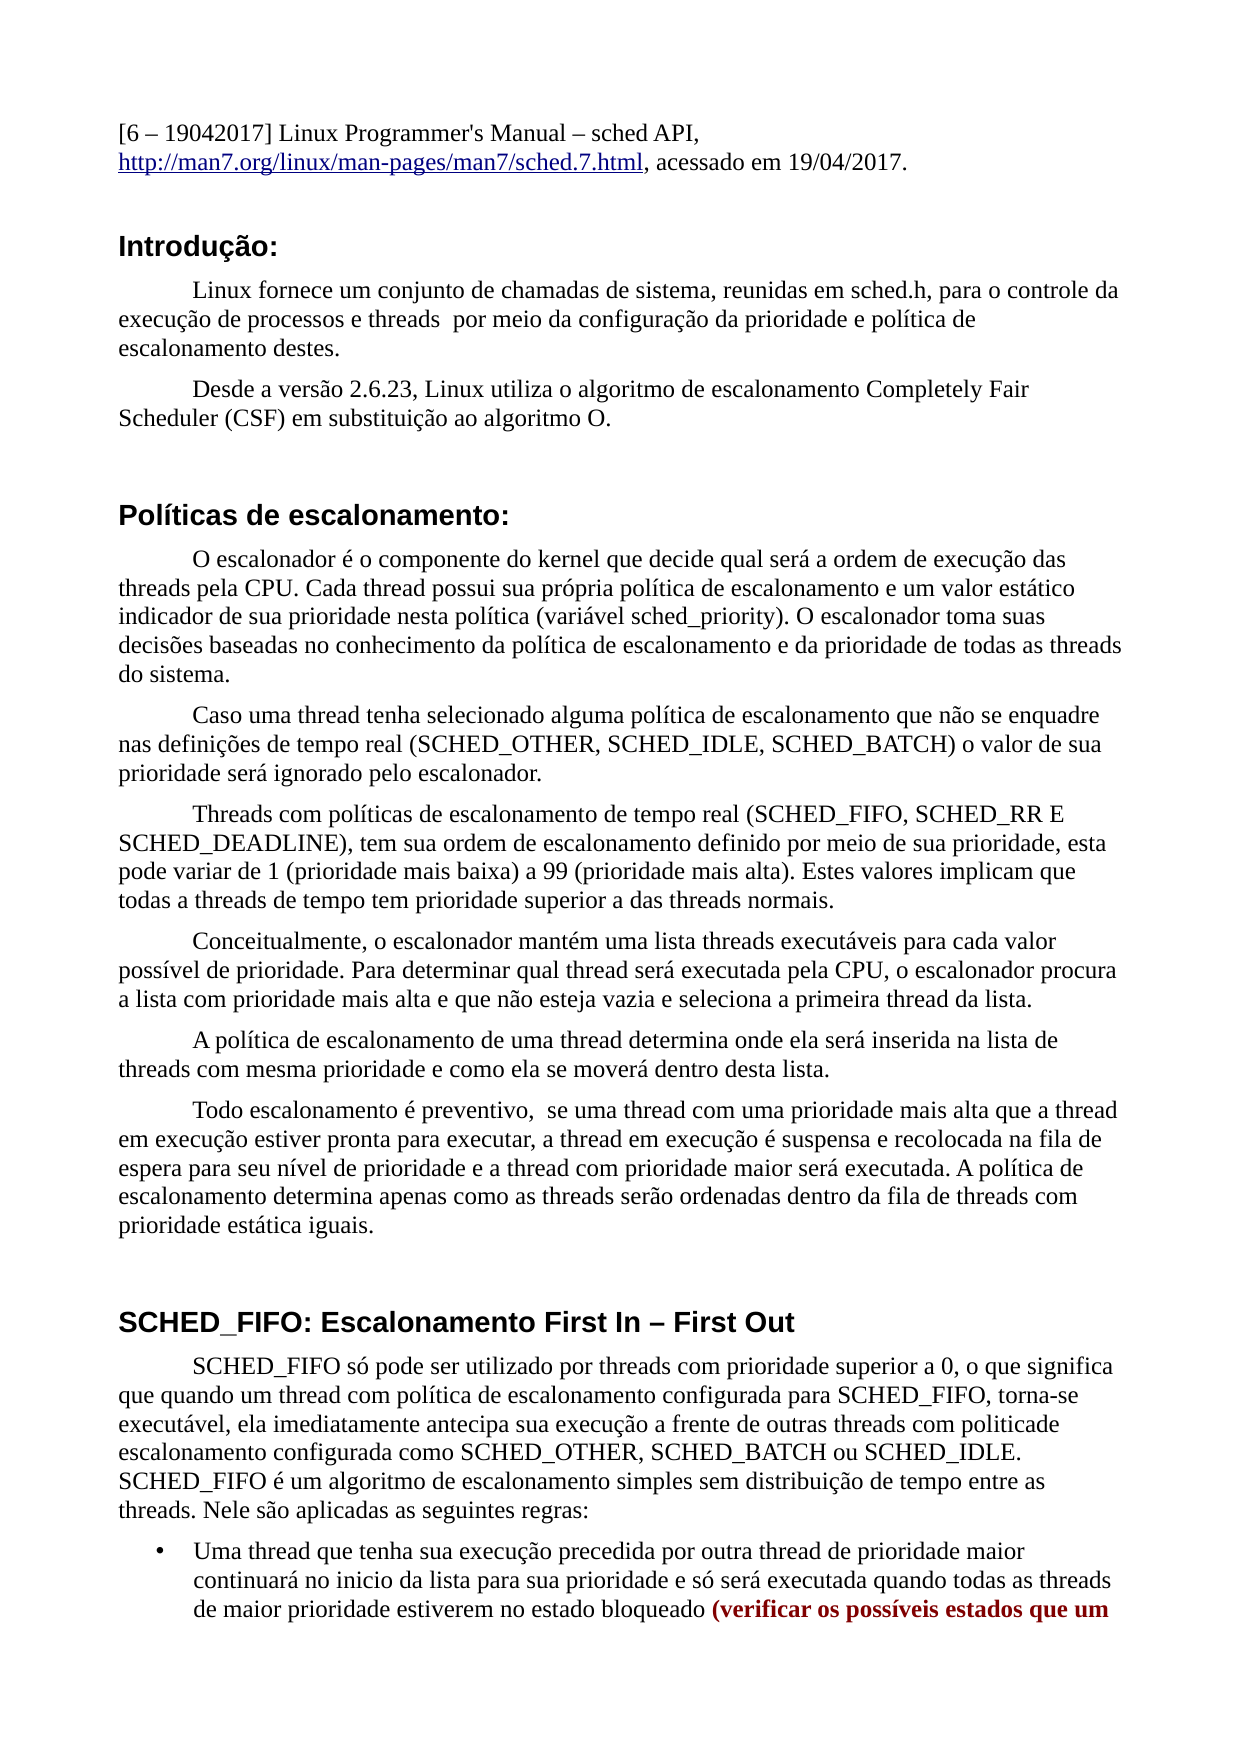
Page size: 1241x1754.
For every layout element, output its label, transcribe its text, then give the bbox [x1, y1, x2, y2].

subtitle SCHED_FIFO: Escalonamento First In – First Out [118, 1305, 1122, 1339]
subtitle Introdução: [118, 229, 1122, 263]
text [6 – 19042017] Linux Programmer's Manual – sched API, http://man7.org/linux/man-pages/man7/sched.7.html, acessado em 19/04/2017. [118, 118, 1122, 176]
text Caso uma thread tenha selecionado alguma política de escalonamento que não se enquadre nas definições de tempo real (SCHED_OTHER, SCHED_IDLE, SCHED_BATCH) o valor de sua prioridade será ignorado pelo escalonador. [118, 700, 1122, 786]
text A política de escalonamento de uma thread determina onde ela será inserida na lista de threads com mesma prioridade e como ela se moverá dentro desta lista. [118, 1025, 1122, 1083]
list Uma thread que tenha sua execução precedida por outra thread de prioridade maior continuará no inicio da lista para sua prioridade e só será executada quando todas as threads de maior prioridade estiverem no estado bloqueado (verificar os possíveis estados que um [156, 1536, 1122, 1622]
text Conceitualmente, o escalonador mantém uma lista threads executáveis para cada valor possível de prioridade. Para determinar qual thread será executada pela CPU, o escalonador procura a lista com prioridade mais alta e que não esteja vazia e seleciona a primeira thread da lista. [118, 926, 1122, 1013]
text SCHED_FIFO só pode ser utilizado por threads com prioridade superior a 0, o que significa que quando um thread com política de escalonamento configurada para SCHED_FIFO, torna-se executável, ela imediatamente antecipa sua execução a frente de outras threads com politicade escalonamento configurada como SCHED_OTHER, SCHED_BATCH ou SCHED_IDLE. SCHED_FIFO é um algoritmo de escalonamento simples sem distribuição de tempo entre as threads. Nele são aplicadas as seguintes regras: [118, 1351, 1122, 1524]
subtitle Políticas de escalonamento: [118, 498, 1122, 531]
text O escalonador é o componente do kernel que decide qual será a ordem de execução das threads pela CPU. Cada thread possui sua própria política de escalonamento e um valor estático indicador de sua prioridade nesta política (variável sched_priority). O escalonador toma suas decisões baseadas no conhecimento da política de escalonamento e da prioridade de todas as threads do sistema. [118, 544, 1122, 688]
text Desde a versão 2.6.23, Linux utiliza o algoritmo de escalonamento Completely Fair Scheduler (CSF) em substituição ao algoritmo O. [118, 374, 1122, 432]
text Todo escalonamento é preventivo, se uma thread com uma prioridade mais alta que a thread em execução estiver pronta para executar, a thread em execução é suspensa e recolocada na fila de espera para seu nível de prioridade e a thread com prioridade maior será executada. A política de escalonamento determina apenas como as threads serão ordenadas dentro da fila de threads com prioridade estática iguais. [118, 1095, 1122, 1239]
text Threads com políticas de escalonamento de tempo real (SCHED_FIFO, SCHED_RR E SCHED_DEADLINE), tem sua ordem de escalonamento definido por meio de sua prioridade, esta pode variar de 1 (prioridade mais baixa) a 99 (prioridade mais alta). Estes valores implicam que todas a threads de tempo tem prioridade superior a das threads normais. [118, 799, 1122, 914]
text Linux fornece um conjunto de chamadas de sistema, reunidas em sched.h, para o controle da execução de processos e threads por meio da configuração da prioridade e política de escalonamento destes. [118, 275, 1122, 362]
